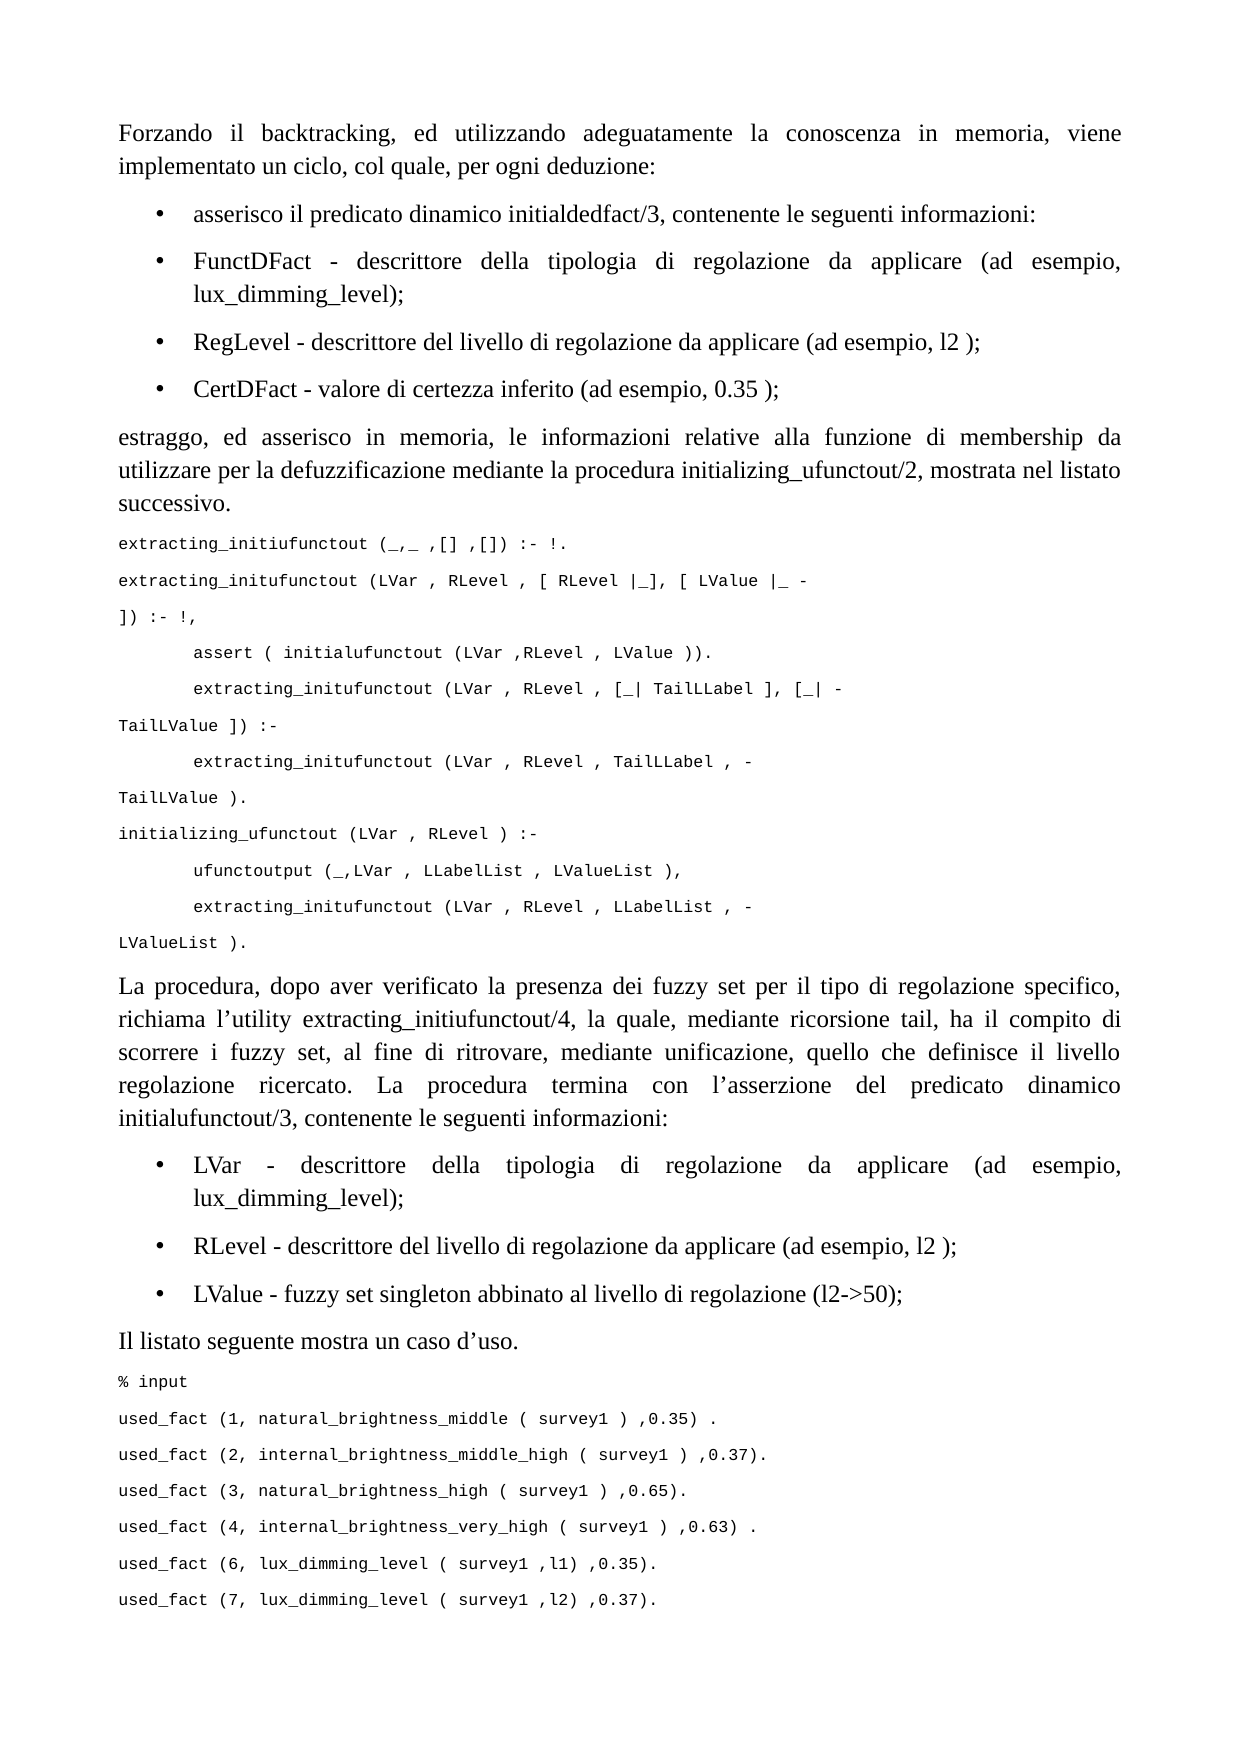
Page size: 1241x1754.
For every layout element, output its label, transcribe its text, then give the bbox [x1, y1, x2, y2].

text Forzando il backtracking, ed utilizzando adeguatamente la conoscenza in memoria, viene implementato un ciclo, col quale, per ogni deduzione: [118, 118, 1122, 180]
list asserisco il predicato dinamico initialdedfact/3, contenente le seguenti informazioni: [156, 199, 1122, 227]
text used_fact (2, internal_brightness_middle_high ( survey1 ) ,0.37). [118, 1446, 1122, 1465]
text used_fact (6, lux_dimming_level ( survey1 ,l1) ,0.35). [118, 1555, 1122, 1574]
text extracting_initufunctout (LVar , RLevel , TailLLabel , - [118, 753, 1122, 772]
text extracting_initufunctout (LVar , RLevel , LLabelList , - [118, 898, 1122, 917]
text LValueList ). [118, 934, 1122, 953]
text extracting_initufunctout (LVar , RLevel , [_| TailLLabel ], [_| - [118, 681, 1122, 700]
text extracting_initufunctout (LVar , RLevel , [ RLevel |_], [ LValue |_ - [118, 572, 1122, 591]
text used_fact (1, natural_brightness_middle ( survey1 ) ,0.35) . [118, 1410, 1122, 1429]
text extracting_initiufunctout (_,_ ,[] ,[]) :- !. [118, 536, 1122, 555]
text ufunctoutput (_,LVar , LLabelList , LValueList ), [118, 862, 1122, 881]
list LVar - descrittore della tipologia di regolazione da applicare (ad esempio, lux_dimming_level); [156, 1151, 1122, 1212]
text used_fact (3, natural_brightness_high ( survey1 ) ,0.65). [118, 1483, 1122, 1502]
text % input [118, 1374, 1122, 1393]
text Il listato seguente mostra un caso d’uso. [118, 1326, 1122, 1355]
text La procedura, dopo aver verificato la presenza dei fuzzy set per il tipo di regolazione specifico, richiama l’utility extracting_initiufunctout/4, la quale, mediante ricorsione tail, ha il compito di scorrere i fuzzy set, al fine di ritrovare, mediante unificazione, quello che definisce il livello regolazione ricercato. La procedura termina con l’asserzione del predicato dinamico initialufunctout/3, contenente le seguenti informazioni: [118, 971, 1122, 1132]
list LValue - fuzzy set singleton abbinato al livello di regolazione (l2->50); [156, 1279, 1122, 1307]
list CertDFact - valore di certezza inferito (ad esempio, 0.35 ); [156, 374, 1122, 403]
text used_fact (7, lux_dimming_level ( survey1 ,l2) ,0.37). [118, 1591, 1122, 1610]
text initializing_ufunctout (LVar , RLevel ) :- [118, 826, 1122, 845]
list FunctDFact - descrittore della tipologia di regolazione da applicare (ad esempio, lux_dimming_level); [156, 246, 1122, 308]
list RegLevel - descrittore del livello di regolazione da applicare (ad esempio, l2 ); [156, 327, 1122, 356]
text TailLValue ]) :- [118, 717, 1122, 736]
list RLevel - descrittore del livello di regolazione da applicare (ad esempio, l2 ); [156, 1231, 1122, 1260]
text used_fact (4, internal_brightness_very_high ( survey1 ) ,0.63) . [118, 1519, 1122, 1538]
text TailLValue ). [118, 789, 1122, 808]
text estraggo, ed asserisco in memoria, le informazioni relative alla funzione di membership da utilizzare per la defuzzificazione mediante la procedura initializing_ufunctout/2, mostrata nel listato successivo. [118, 422, 1122, 517]
text ]) :- !, [118, 608, 1122, 627]
text assert ( initialufunctout (LVar ,RLevel , LValue )). [118, 644, 1122, 663]
